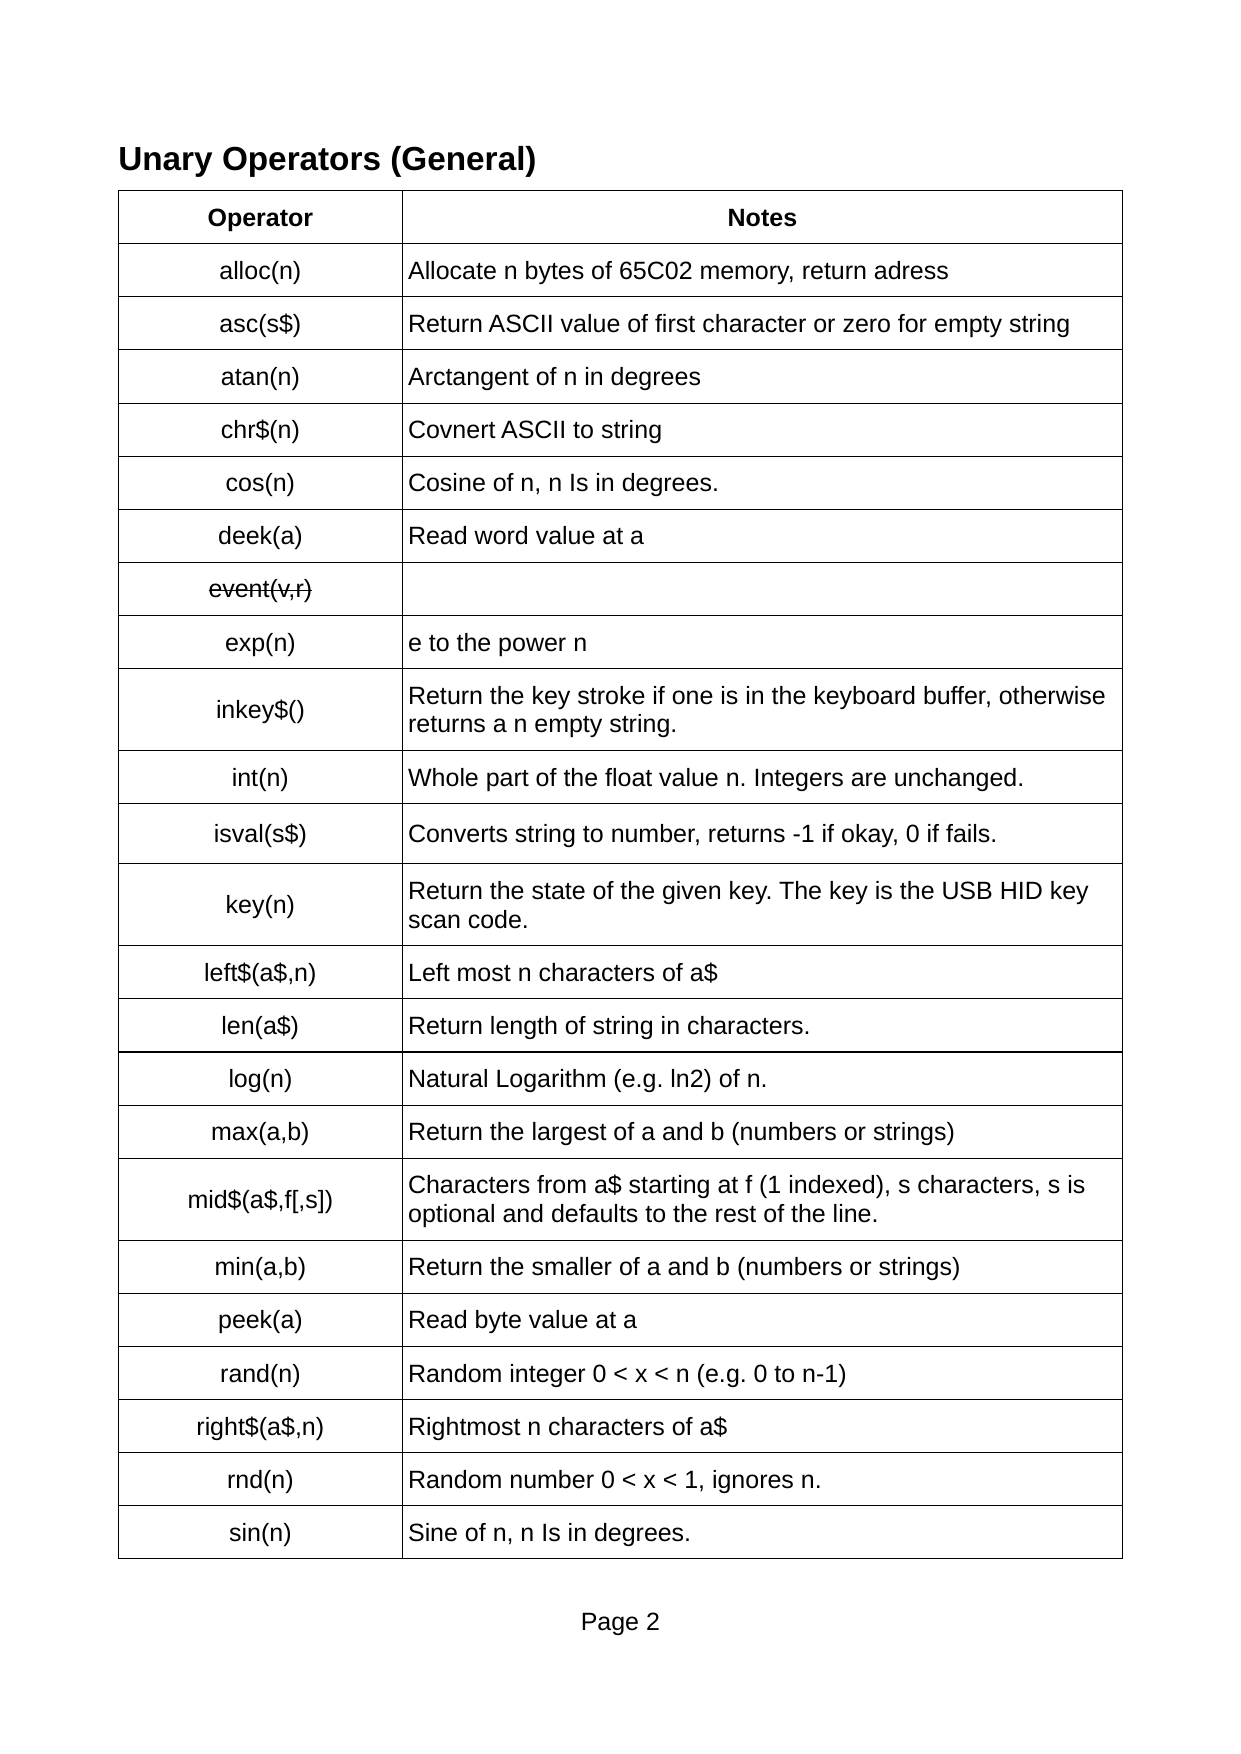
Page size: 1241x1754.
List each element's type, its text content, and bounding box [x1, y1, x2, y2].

table_cell Random integer 0 < x < n (e.g. 0 to n-1) [403, 1347, 1122, 1399]
table_cell Key(n) [119, 864, 402, 945]
table_cell deek(a) [119, 510, 402, 562]
table_cell Converts string to number, returns -1 if okay, 0 if fails. [403, 804, 1122, 863]
table_cell Return ASCII value of first character or zero for empty string [403, 297, 1122, 349]
subtitle Unary Operators (General) [118, 139, 1122, 177]
table_cell chr$(n) [119, 404, 402, 456]
table_cell Read byte value at a [403, 1294, 1122, 1346]
table_cell Left most n characters of a$ [403, 946, 1122, 998]
table_cell log(n) [119, 1053, 402, 1104]
table_cell exp(n) [119, 616, 402, 668]
table_cell right$(a$,n) [119, 1400, 402, 1452]
table_cell asc(s$) [119, 297, 402, 349]
table_cell Left$(a$,n) [119, 946, 402, 998]
table_header Notes [403, 191, 1122, 243]
table_cell Arctangent of n in degrees [403, 350, 1122, 402]
table_cell Return the largest of a and b (numbers or strings) [403, 1106, 1122, 1158]
table_cell Covnert ASCII to string [403, 404, 1122, 456]
table_cell min(a,b) [119, 1241, 402, 1293]
table_cell Return length of string in characters. [403, 999, 1122, 1051]
table_cell Random number 0 < x < 1, ignores n. [403, 1453, 1122, 1505]
table_cell isval(s$) [119, 804, 402, 863]
table_cell Inkey$() [119, 669, 402, 750]
table_cell Whole part of the float value n. Integers are unchanged. [403, 751, 1122, 803]
table_cell Return the key stroke if one is in the keyboard buffer, otherwise returns a n empty string. [403, 669, 1122, 750]
table_cell Rightmost n characters of a$ [403, 1400, 1122, 1452]
table_cell Allocate n bytes of 65C02 memory, return adress [403, 244, 1122, 296]
table_cell rnd(n) [119, 1453, 402, 1505]
table_cell [403, 563, 1122, 615]
table_cell Mid$(a$,f[,s]) [119, 1159, 402, 1239]
table_cell Characters from a$ starting at f (1 indexed), s characters, s is optional and defaults to the rest of the line. [403, 1159, 1122, 1239]
table_cell Natural Logarithm (e.g. ln2) of n. [403, 1053, 1122, 1104]
table_cell sin(n) [119, 1506, 402, 1558]
table_cell rand(n) [119, 1347, 402, 1399]
table_cell Return the smaller of a and b (numbers or strings) [403, 1241, 1122, 1293]
table_cell atan(n) [119, 350, 402, 402]
table_cell event(v,r) [119, 563, 402, 615]
table_cell int(n) [119, 751, 402, 803]
table_cell Read word value at a [403, 510, 1122, 562]
table_cell Cosine of n, n Is in degrees. [403, 457, 1122, 509]
table_cell Sine of n, n Is in degrees. [403, 1506, 1122, 1558]
table_cell alloc(n) [119, 244, 402, 296]
table_cell Return the state of the given key. The key is the USB HID key scan code. [403, 864, 1122, 945]
table_cell e to the power n [403, 616, 1122, 668]
table_cell len(a$) [119, 999, 402, 1051]
table_cell peek(a) [119, 1294, 402, 1346]
table_cell cos(n) [119, 457, 402, 509]
table_cell max(a,b) [119, 1106, 402, 1158]
table_header Operator [119, 191, 402, 243]
